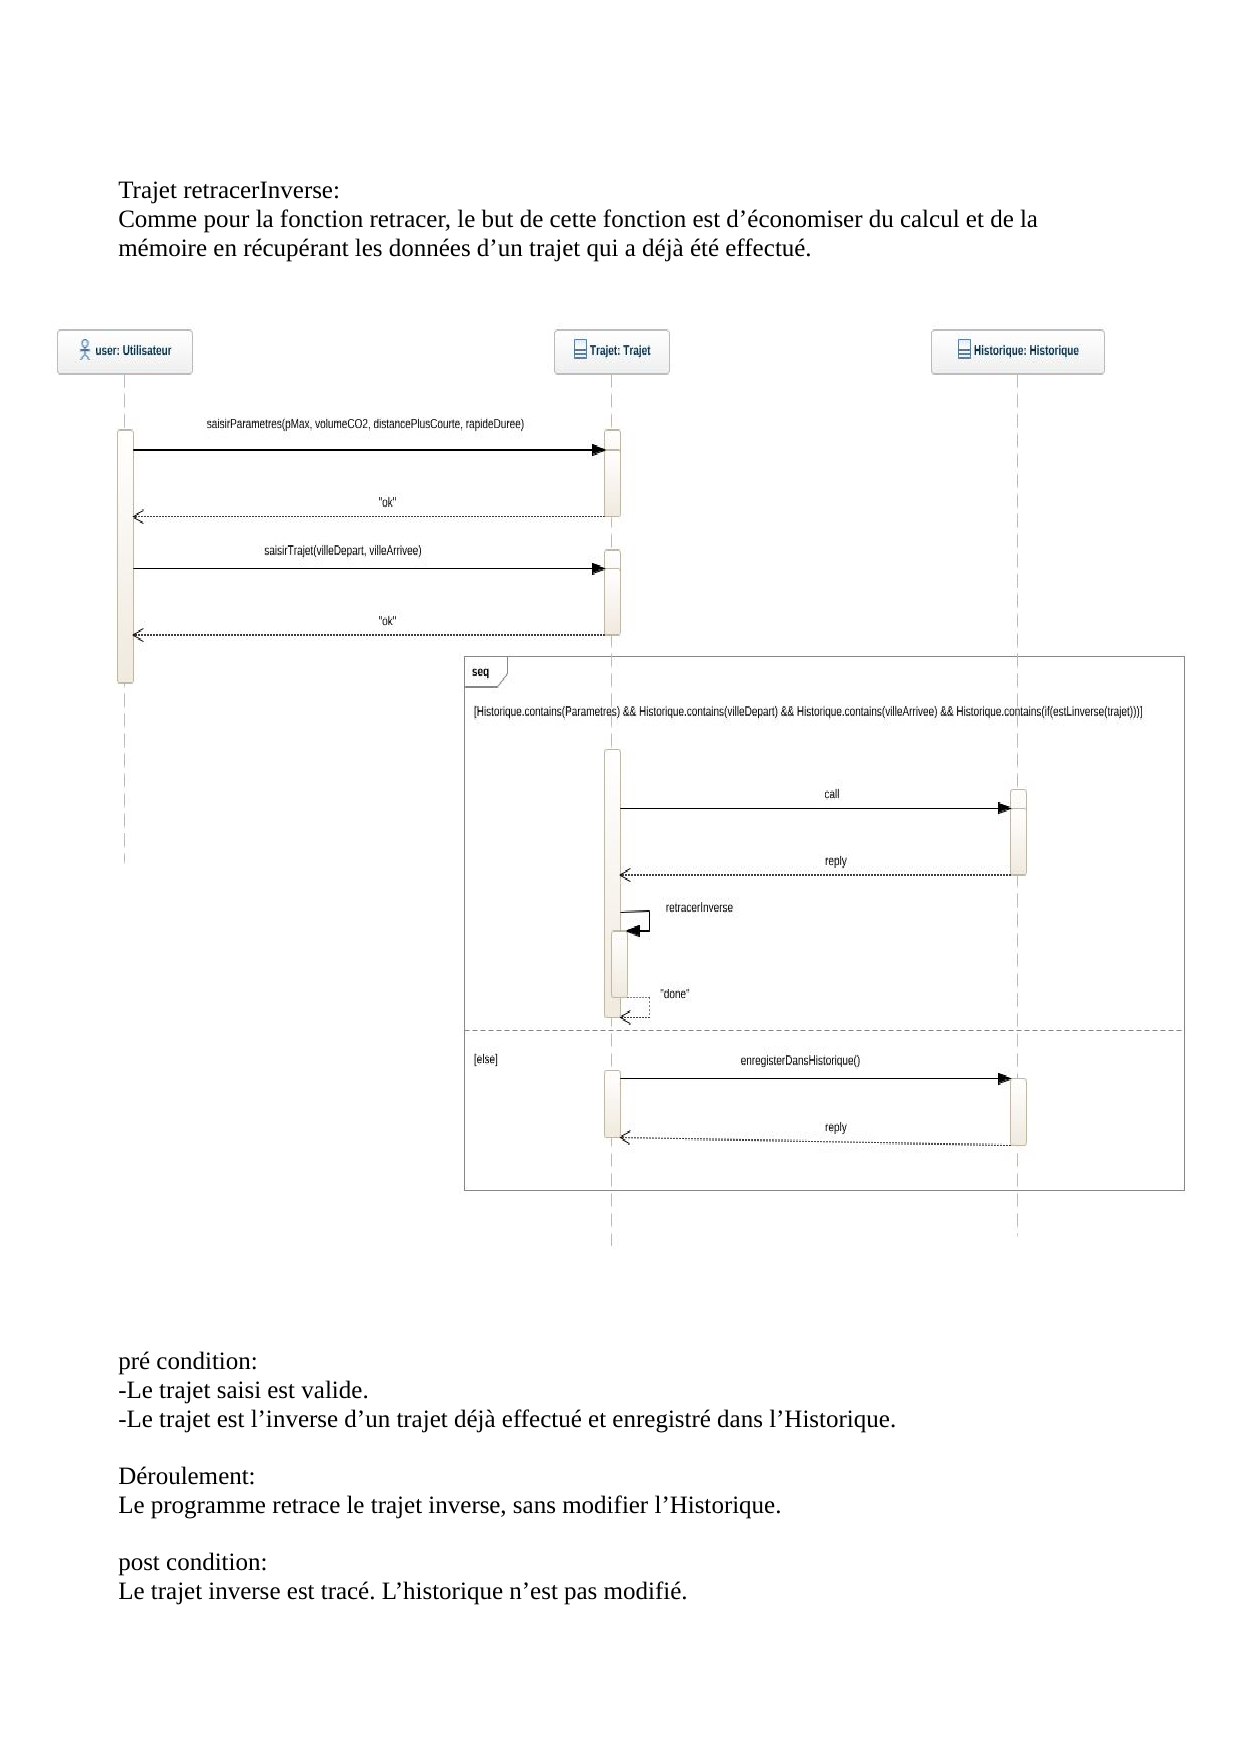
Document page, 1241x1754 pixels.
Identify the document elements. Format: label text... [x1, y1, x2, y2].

text [118, 118, 1122, 147]
text pré condition: -Le trajet saisi est valide. -Le trajet est l’inverse d’un trajet déjà effectué et enregistré dans l’Historique. Déroulement: Le programme retrace le trajet inverse, sans modifier l’Historique. post condition: Le trajet inverse est tracé. L’historique n’est pas modifié. [118, 1289, 1122, 1634]
text Trajet retracerInverse: Comme pour la fonction retracer, le but de cette fonction est d’économiser du calcul et de la mémoire en récupérant les données d’un trajet qui a déjà été effectué. [118, 147, 1122, 262]
picture [27, 290, 1213, 1289]
